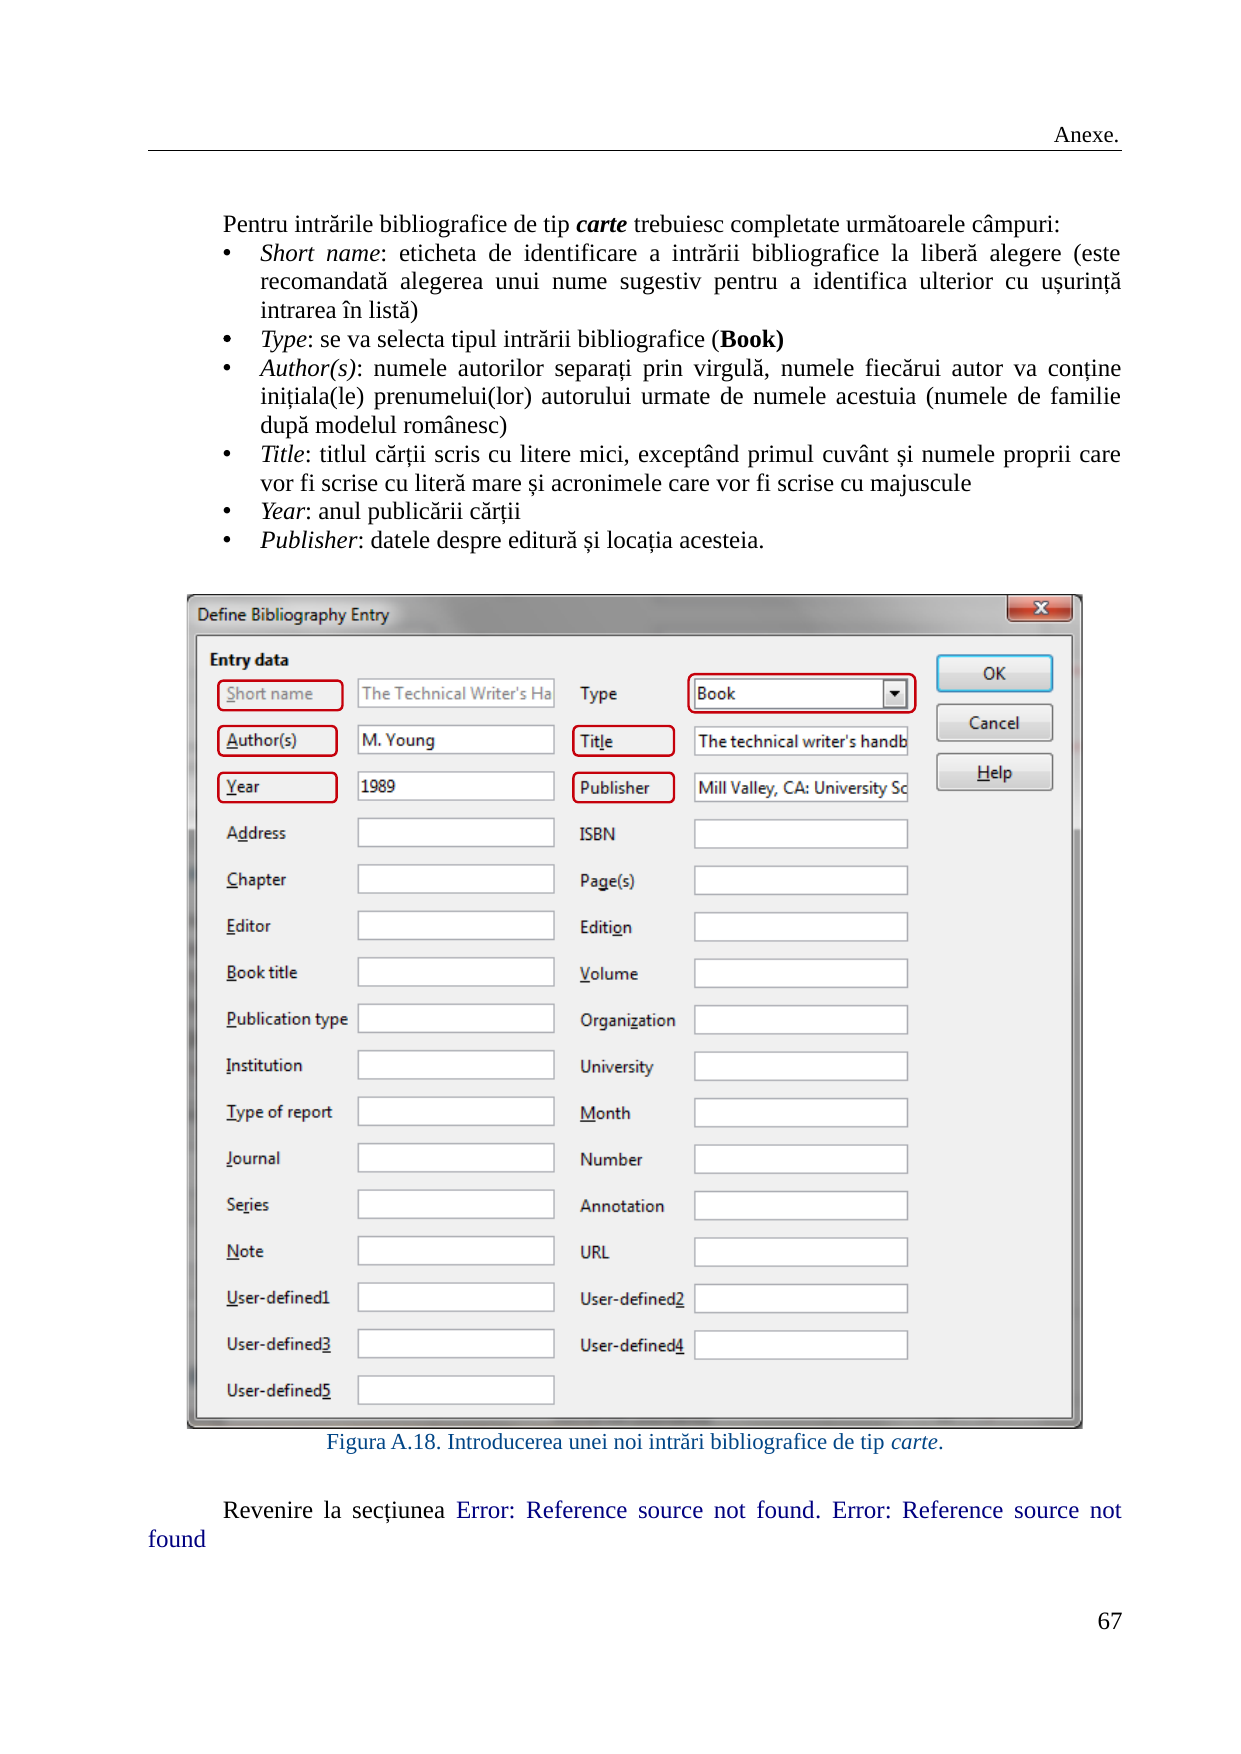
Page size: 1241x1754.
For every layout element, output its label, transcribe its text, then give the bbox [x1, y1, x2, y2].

picture [186, 594, 1083, 1429]
list Author(s): numele autorilor separați prin virgulă, numele fiecărui autor va conține inițiala(le) prenumelui(lor) autorului urmate de numele acestuia (numele de familie după modelul românesc) [223, 353, 1122, 439]
text Revenire la secțiunea Error: Reference source not found. Error: Reference source not found [148, 1495, 1122, 1553]
list Short name: eticheta de identificare a intrării bibliografice la liberă alegere (este recomandată alegerea unui nume sugestiv pentru a identifica ulterior cu ușurință intrarea în listă) [223, 238, 1122, 324]
list Title: titlul cărții scris cu litere mici, exceptând primul cuvânt și numele proprii care vor fi scrise cu literă mare și acronimele care vor fi scrise cu majuscule [223, 439, 1122, 496]
list Year: anul publicării cărții [223, 496, 1122, 525]
list Type: se va selecta tipul intrării bibliografice (Book) [223, 324, 1122, 353]
text Pentru intrările bibliografice de tip carte trebuiesc completate următoarele câmpuri: [148, 209, 1122, 238]
list Publisher: datele despre editură și locația acesteia. [223, 525, 1122, 554]
text Figura A.18. Introducerea unei noi intrări bibliografice de tip carte. [148, 1429, 1122, 1455]
